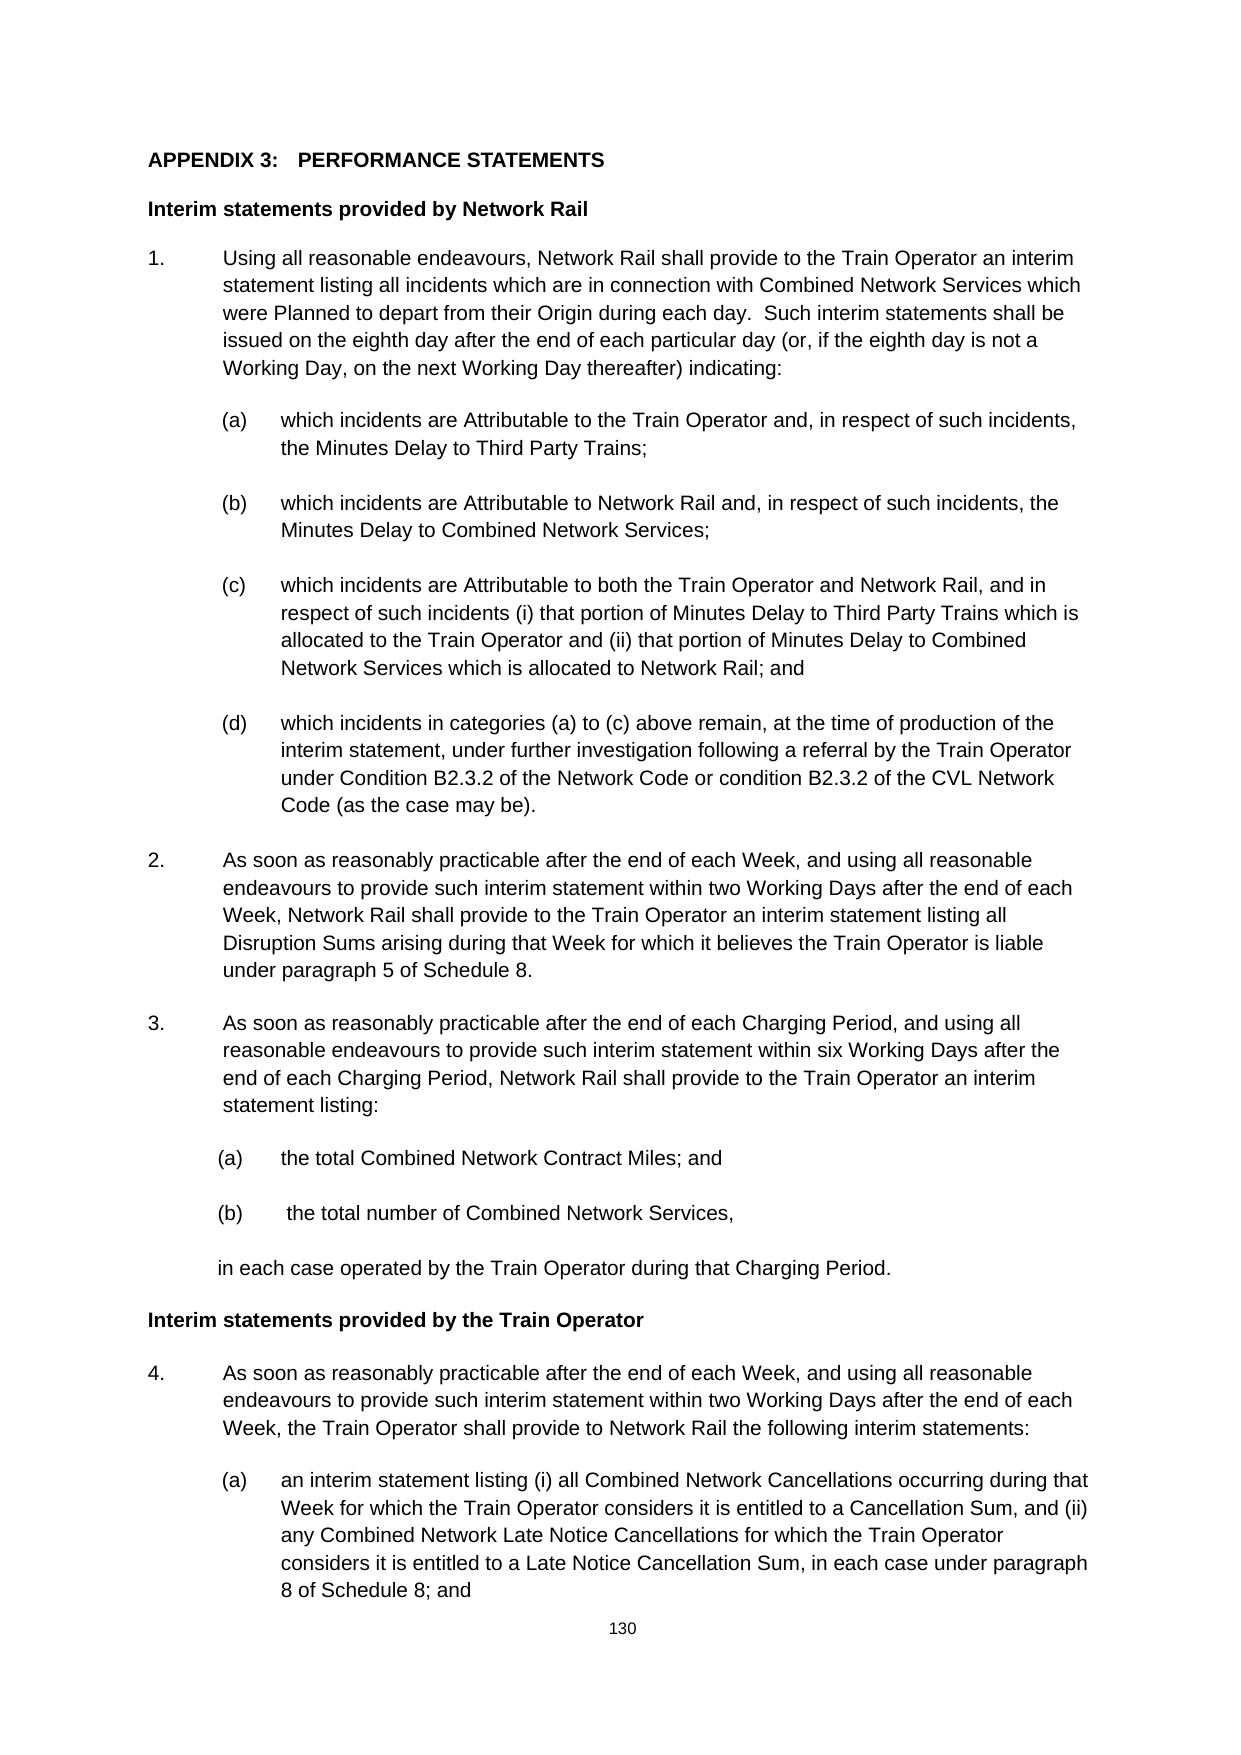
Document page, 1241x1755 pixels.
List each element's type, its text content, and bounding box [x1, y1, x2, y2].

text APPENDIX 3: PERFORMANCE STATEMENTS [148, 148, 1093, 172]
list which incidents are Attributable to both the Train Operator and Network Rail, and in respect of such incidents (i) that portion of Minutes Delay to Third Party Trains which is allocated to the Train Operator and (ii) that portion of Minutes Delay to Combined Network Services which is allocated to Network Rail; and [222, 573, 1093, 679]
list the total number of Combined Network Services, [217, 1201, 1093, 1224]
list which incidents are Attributable to the Train Operator and, in respect of such incidents, the Minutes Delay to Third Party Trains; [222, 408, 1093, 459]
list the total Combined Network Contract Miles; and [217, 1146, 1093, 1169]
list As soon as reasonably practicable after the end of each Charging Period, and using all reasonable endeavours to provide such interim statement within six Working Days after the end of each Charging Period, Network Rail shall provide to the Train Operator an interim statement listing: [148, 1011, 1093, 1117]
list As soon as reasonably practicable after the end of each Week, and using all reasonable endeavours to provide such interim statement within two Working Days after the end of each Week, the Train Operator shall provide to Network Rail the following interim statements: [148, 1361, 1093, 1439]
list Using all reasonable endeavours, Network Rail shall provide to the Train Operator an interim statement listing all incidents which are in connection with Combined Network Services which were Planned to depart from their Origin during each day. Such interim statements shall be issued on the eighth day after the end of each particular day (or, if the eighth day is not a Working Day, on the next Working Day thereafter) indicating: [148, 246, 1093, 379]
list an interim statement listing (i) all Combined Network Cancellations occurring during that Week for which the Train Operator considers it is entitled to a Cancellation Sum, and (ii) any Combined Network Late Notice Cancellations for which the Train Operator considers it is entitled to a Late Notice Cancellation Sum, in each case under paragraph 8 of Schedule 8; and [222, 1468, 1093, 1602]
text Interim statements provided by the Train Operator [148, 1308, 1093, 1332]
list As soon as reasonably practicable after the end of each Week, and using all reasonable endeavours to provide such interim statement within two Working Days after the end of each Week, Network Rail shall provide to the Train Operator an interim statement listing all Disruption Sums arising during that Week for which it believes the Train Operator is liable under paragraph 5 of Schedule 8. [148, 848, 1093, 982]
list which incidents in categories (a) to (c) above remain, at the time of production of the interim statement, under further investigation following a referral by the Train Operator under Condition B2.3.2 of the Network Code or condition B2.3.2 of the CVL Network Code (as the case may be). [222, 711, 1093, 817]
text Interim statements provided by Network Rail [148, 197, 1093, 221]
list which incidents are Attributable to Network Rail and, in respect of such incidents, the Minutes Delay to Combined Network Services; [222, 491, 1093, 542]
text in each case operated by the Train Operator during that Charging Period. [148, 1256, 1093, 1279]
